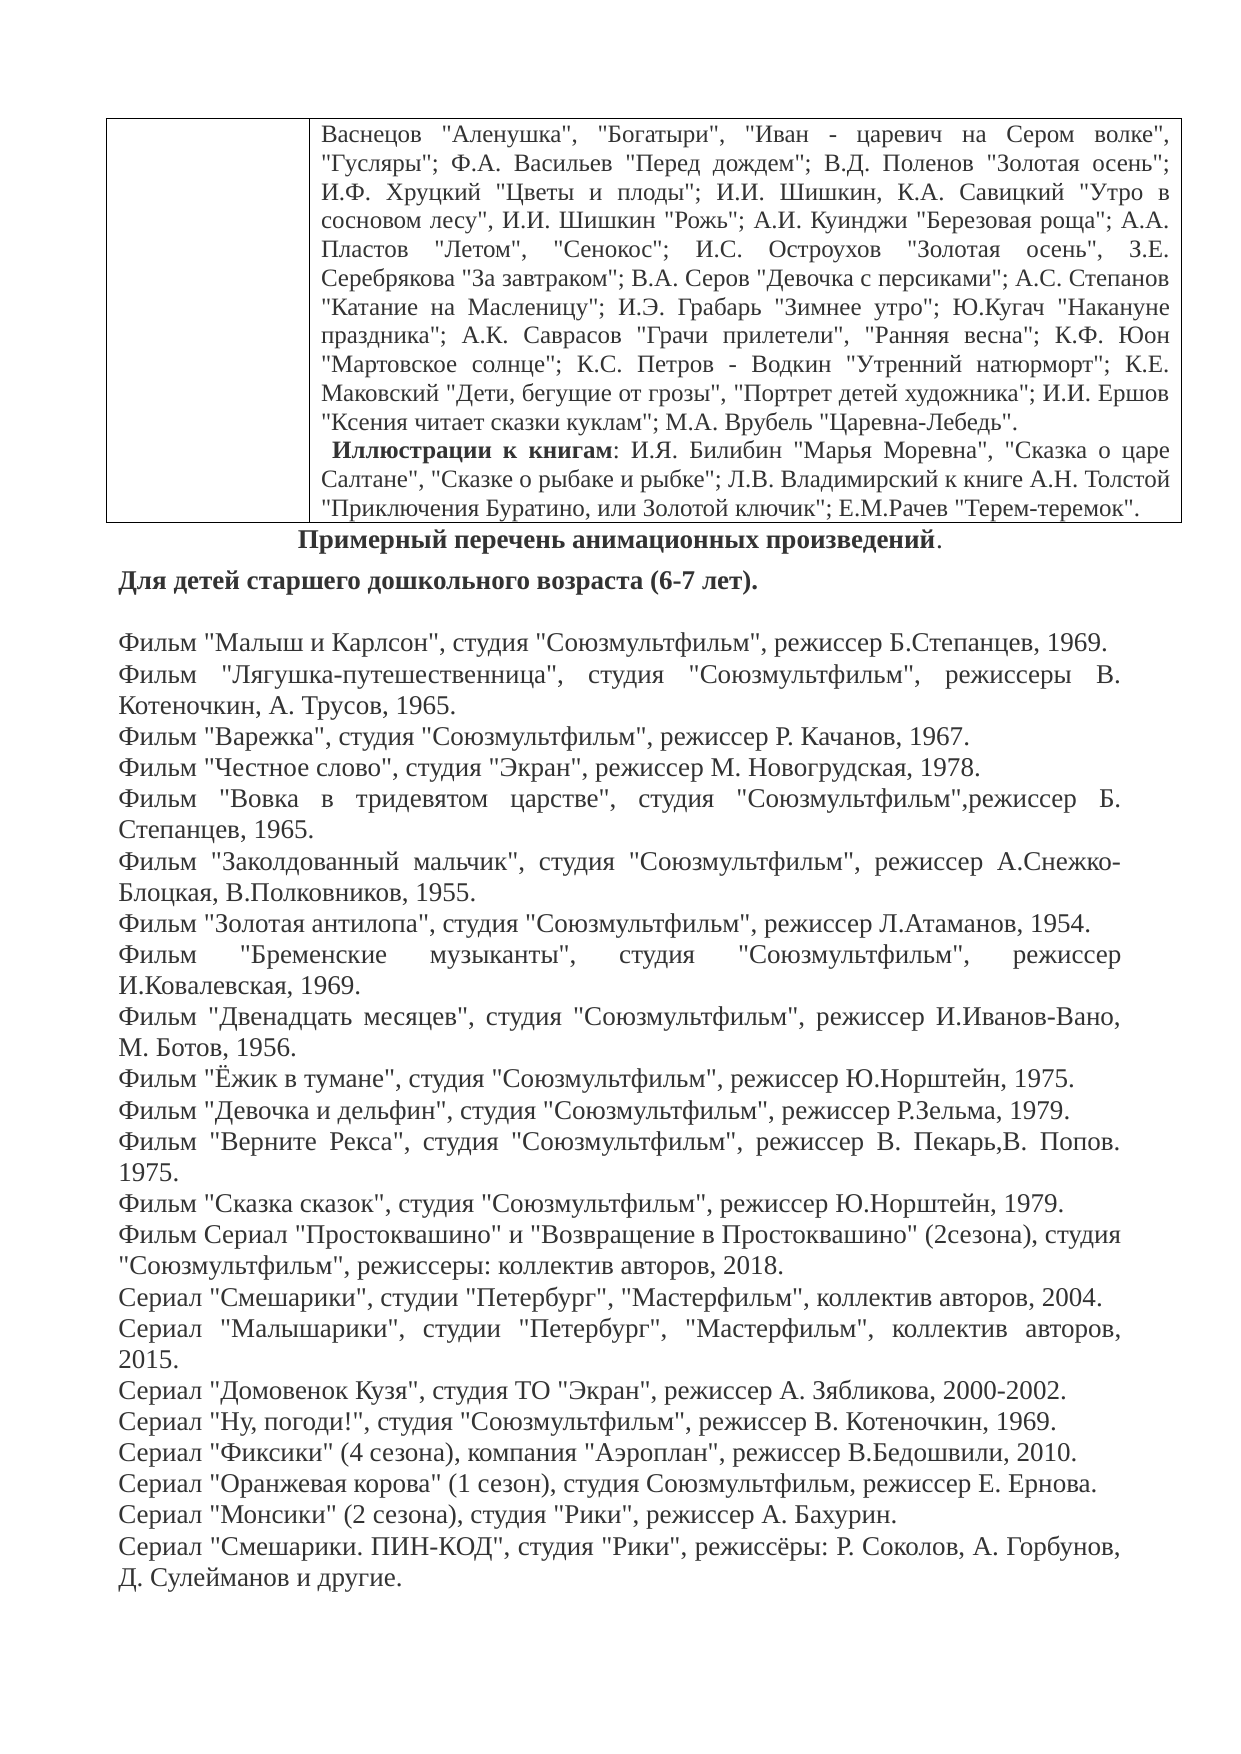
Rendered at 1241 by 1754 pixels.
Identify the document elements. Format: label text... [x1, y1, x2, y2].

text Сериал "Ну, погоди!", студия "Союзмультфильм", режиссер В. Котеночкин, 1969. [118, 1405, 1122, 1436]
text Фильм Сериал "Простоквашино" и "Возвращение в Простоквашино" (2сезона), студия "Союзмультфильм", режиссеры: коллектив авторов, 2018. [118, 1218, 1122, 1281]
text Фильм "Золотая антилопа", студия "Союзмультфильм", режиссер Л.Атаманов, 1954. [118, 907, 1122, 938]
text Сериал "Монсики" (2 сезона), студия "Рики", режиссер А. Бахурин. [118, 1499, 1122, 1530]
text Сериал "Оранжевая корова" (1 сезон), студия Союзмультфильм, режиссер Е. Ернова. [118, 1467, 1122, 1499]
table_header [107, 119, 309, 522]
text Фильм "Заколдованный мальчик", студия "Союзмультфильм", режиссер A.Снежко-Блоцкая, В.Полковников, 1955. [118, 844, 1122, 907]
text Сериал "Смешарики. ПИН-КОД", студия "Рики", режиссёры: Р. Соколов, А. Горбунов, Д. Сулейманов и другие. [118, 1530, 1122, 1592]
text Примерный перечень анимационных произведений. [118, 523, 1122, 554]
text Фильм "Варежка", студия "Союзмультфильм", режиссер Р. Качанов, 1967. [118, 720, 1122, 751]
text Сериал "Домовенок Кузя", студия ТО "Экран", режиссер А. Зябликова, 2000-2002. [118, 1374, 1122, 1405]
table_header Васнецов "Аленушка", "Богатыри", "Иван - царевич на Сером волке", "Гусляры"; Ф.А. Васильев "Перед дождем"; В.Д. Поленов "Золотая осень"; И.Ф. Хруцкий "Цветы и плоды"; И.И. Шишкин, К.А. Савицкий "Утро в сосновом лесу", И.И. Шишкин "Рожь"; А.И. Куинджи "Березовая роща"; А.А. Пластов "Летом", "Сенокос"; И.С. Остроухов "Золотая осень", З.Е. Серебрякова "За завтраком"; В.А. Серов "Девочка с персиками"; А.С. Степанов "Катание на Масленицу"; И.Э. Грабарь "Зимнее утро"; Ю.Кугач "Накануне праздника"; А.К. Саврасов "Грачи прилетели", "Ранняя весна"; К.Ф. Юон "Мартовское солнце"; К.С. Петров - Водкин "Утренний натюрморт"; К.Е. Маковский "Дети, бегущие от грозы", "Портрет детей художника"; И.И. Ершов "Ксения читает сказки куклам"; М.А. Врубель "Царевна-Лебедь". Иллюстрации к книгам: И.Я. Билибин "Марья Моревна", "Сказка о царе Салтане", "Сказке о рыбаке и рыбке"; Л.В. Владимирский к книге А.Н. Толстой "Приключения Буратино, или Золотой ключик"; Е.М.Рачев "Терем-теремок". [310, 119, 1181, 522]
text Сериал "Смешарики", студии "Петербург", "Мастерфильм", коллектив авторов, 2004. [118, 1281, 1122, 1312]
text Фильм "Сказка сказок", студия "Союзмультфильм", режиссер Ю.Норштейн, 1979. [118, 1187, 1122, 1218]
text Сериал "Малышарики", студии "Петербург", "Мастерфильм", коллектив авторов, 2015. [118, 1312, 1122, 1374]
text Фильм "Верните Рекса", студия "Союзмультфильм", режиссер В. Пекарь,B. Попов. 1975. [118, 1125, 1122, 1187]
text Фильм "Малыш и Карлсон", студия "Союзмультфильм", режиссер Б.Степанцев, 1969. [118, 627, 1122, 658]
text Для детей старшего дошкольного возраста (6-7 лет). [118, 564, 1122, 595]
text Фильм "Лягушка-путешественница", студия "Союзмультфильм", режиссеры В. Котеночкин, А. Трусов, 1965. [118, 658, 1122, 720]
text Фильм "Двенадцать месяцев", студия "Союзмультфильм", режиссер И.Иванов-Вано, М. Ботов, 1956. [118, 1000, 1122, 1063]
text Фильм "Честное слово", студия "Экран", режиссер М. Новогрудская, 1978. [118, 751, 1122, 782]
text Фильм "Девочка и дельфин", студия "Союзмультфильм", режиссер Р.Зельма, 1979. [118, 1094, 1122, 1125]
text Фильм "Бременские музыканты", студия "Союзмультфильм", режиссер И.Ковалевская, 1969. [118, 938, 1122, 1000]
text Фильм "Вовка в тридевятом царстве", студия "Союзмультфильм",режиссер Б. Степанцев, 1965. [118, 782, 1122, 844]
text Сериал "Фиксики" (4 сезона), компания "Аэроплан", режиссер В.Бедошвили, 2010. [118, 1436, 1122, 1467]
text Фильм "Ёжик в тумане", студия "Союзмультфильм", режиссер Ю.Норштейн, 1975. [118, 1063, 1122, 1094]
